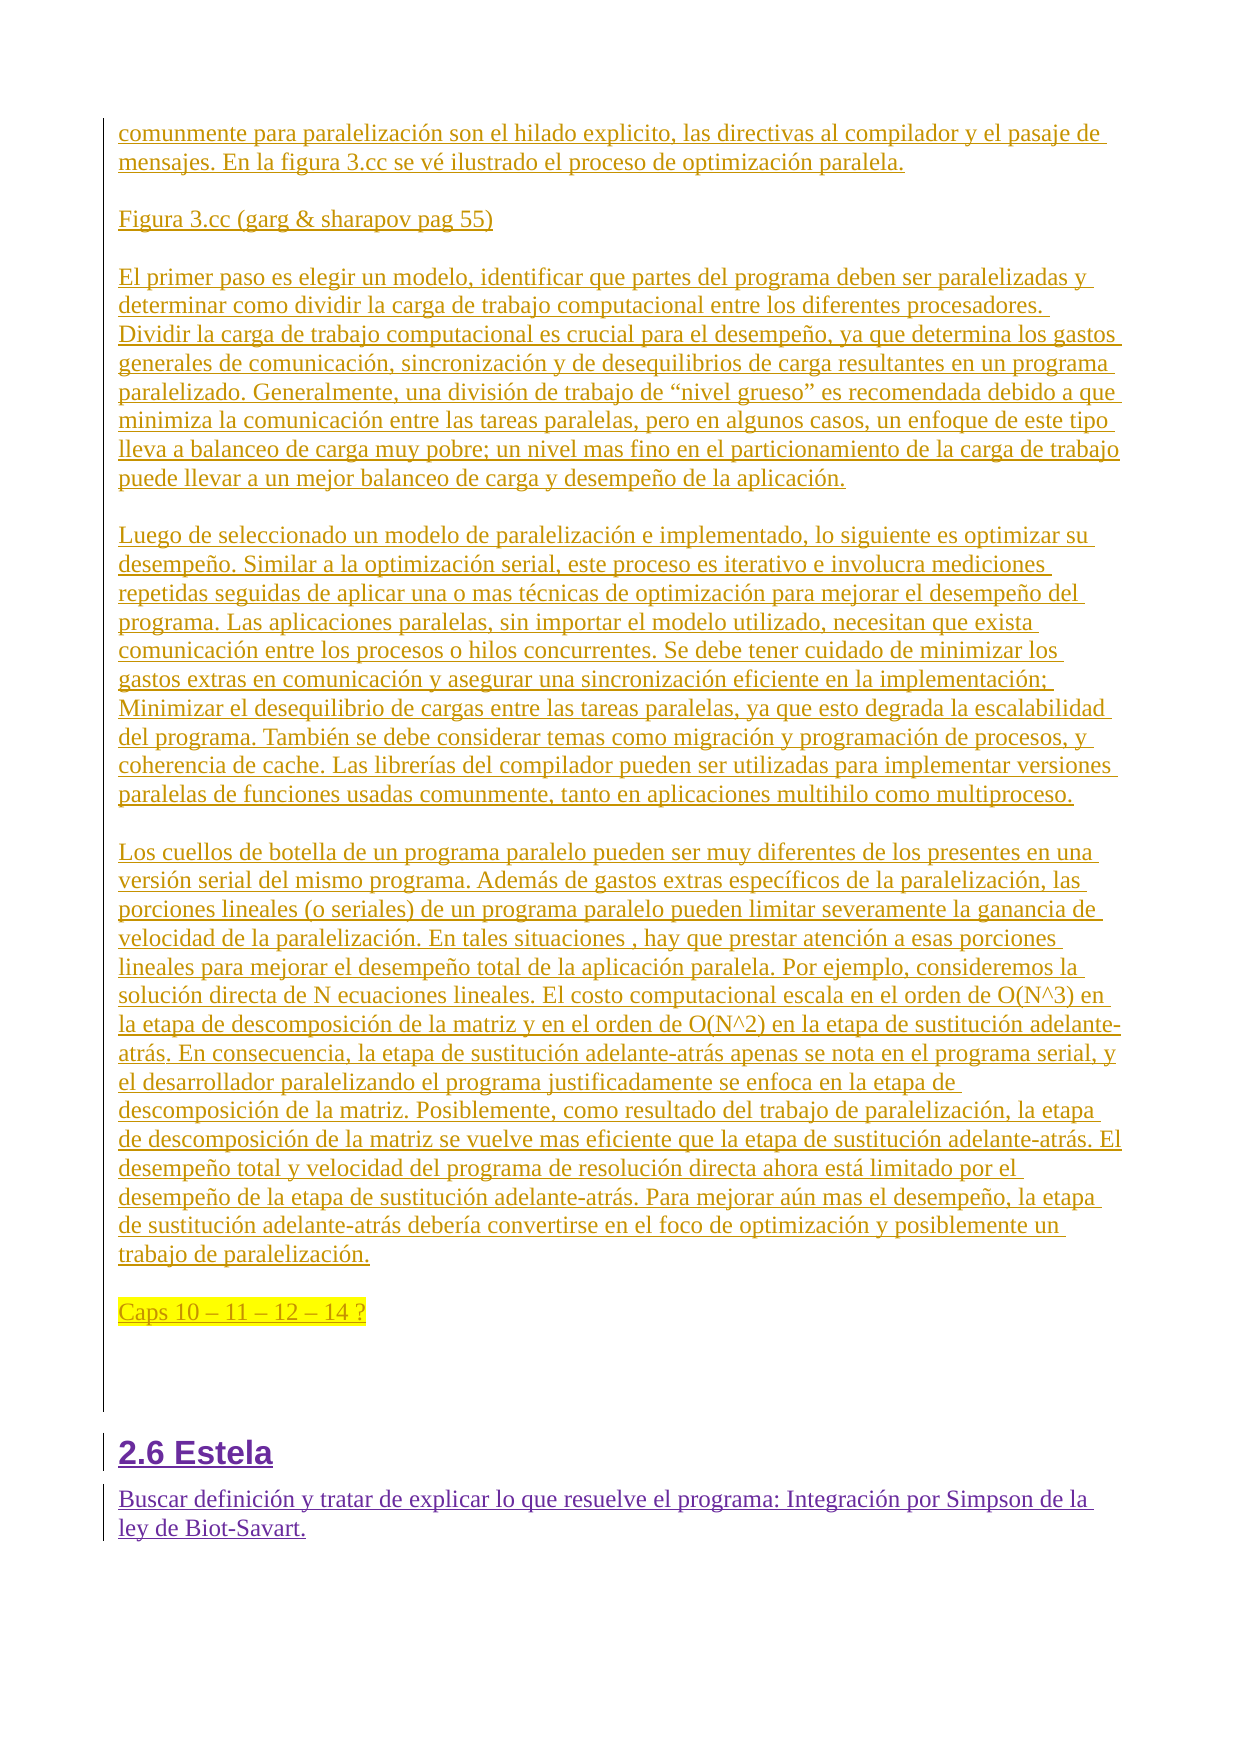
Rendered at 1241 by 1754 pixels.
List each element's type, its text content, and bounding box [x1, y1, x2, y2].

text generales de comunicación, sincronización y de desequilibrios de carga resultantes en un programa paralelizado. Generalmente, una división de trabajo de “nivel grueso” es recomendada debido a que [118, 346, 1122, 402]
text Los cuellos de botella de un programa paralelo pueden ser muy diferentes de los presentes en una versión serial del mismo programa. Además de gastos extras específicos de la paralelización, las porciones lineales (o seriales) de un programa paralelo pueden limitar severamente la ganancia de velocidad de la paralelización. En tales situaciones , hay que prestar atención a esas porciones lineales para mejorar el desempeño total de la aplicación paralela. Por ejemplo, consideremos la solución directa de N ecuaciones lineales. El costo computacional escala en el orden de O(N^3) en la etapa de descomposición de la matriz y en el orden de O(N^2) en la etapa de sustitución adelante-atrás. En consecuencia, la etapa de sustitución adelante-atrás apenas se nota en el programa serial, y el desarrollador paralelizando el programa justificadamente se enfoca en la etapa de descomposición de la matriz. Posiblemente, como resultado del trabajo de paralelización, la etapa de descomposición de la matriz se vuelve mas eficiente que la etapa de sustitución adelante-atrás. El [118, 837, 1122, 1149]
text El primer paso es elegir un modelo, identificar que partes del programa deben ser paralelizadas y determinar como dividir la carga de trabajo computacional entre los diferentes procesadores. Dividir la carga de trabajo computacional es crucial para el desempeño, ya que determina los gastos [118, 262, 1122, 344]
text Luego de seleccionado un modelo de paralelización e implementado, lo siguiente es optimizar su desempeño. Similar a la optimización serial, este proceso es iterativo e involucra mediciones repetidas seguidas de aplicar una o mas técnicas de optimización para mejorar el desempeño del programa. Las aplicaciones paralelas, sin importar el modelo utilizado, necesitan que exista comunicación entre los procesos o hilos concurrentes. Se debe tener cuidado de minimizar los gastos extras en comunicación y asegurar una sincronización eficiente en la implementación; Minimizar el desequilibrio de cargas entre las tareas paralelas, ya que esto degrada la escalabilidad del programa. También se debe considerar temas como migración y programación de procesos, y coherencia de cache. Las librerías del compilador pueden ser utilizadas para implementar versiones paralelas de funciones usadas comunmente, tanto en aplicaciones multihilo como multiproceso. [118, 521, 1122, 808]
text minimiza la comunicación entre las tareas paralelas, pero en algunos casos, un enfoque de este tipo lleva a balanceo de carga muy pobre; un nivel mas fino en el particionamiento de la carga de trabajo puede llevar a un mejor balanceo de carga y desempeño de la aplicación. [118, 403, 1122, 492]
text desempeño total y velocidad del programa de resolución directa ahora está limitado por el desempeño de la etapa de sustitución adelante-atrás. Para mejorar aún mas el desempeño, la etapa de sustitución adelante-atrás debería convertirse en el foco de optimización y posiblemente un trabajo de paralelización. [118, 1151, 1122, 1268]
text Figura 3.cc (garg & sharapov pag 55) [118, 204, 1122, 233]
text comunmente para paralelización son el hilado explicito, las directivas al compilador y el pasaje de mensajes. En la figura 3.cc se vé ilustrado el proceso de optimización paralela. [118, 118, 1122, 176]
subtitle 2.6 Estela [118, 1433, 1122, 1471]
text Caps 10 – 11 – 12 – 14 ? [118, 1297, 1122, 1326]
text Buscar definición y tratar de explicar lo que resuelve el programa: Integración por Simpson de la ley de Biot-Savart. [118, 1484, 1122, 1541]
